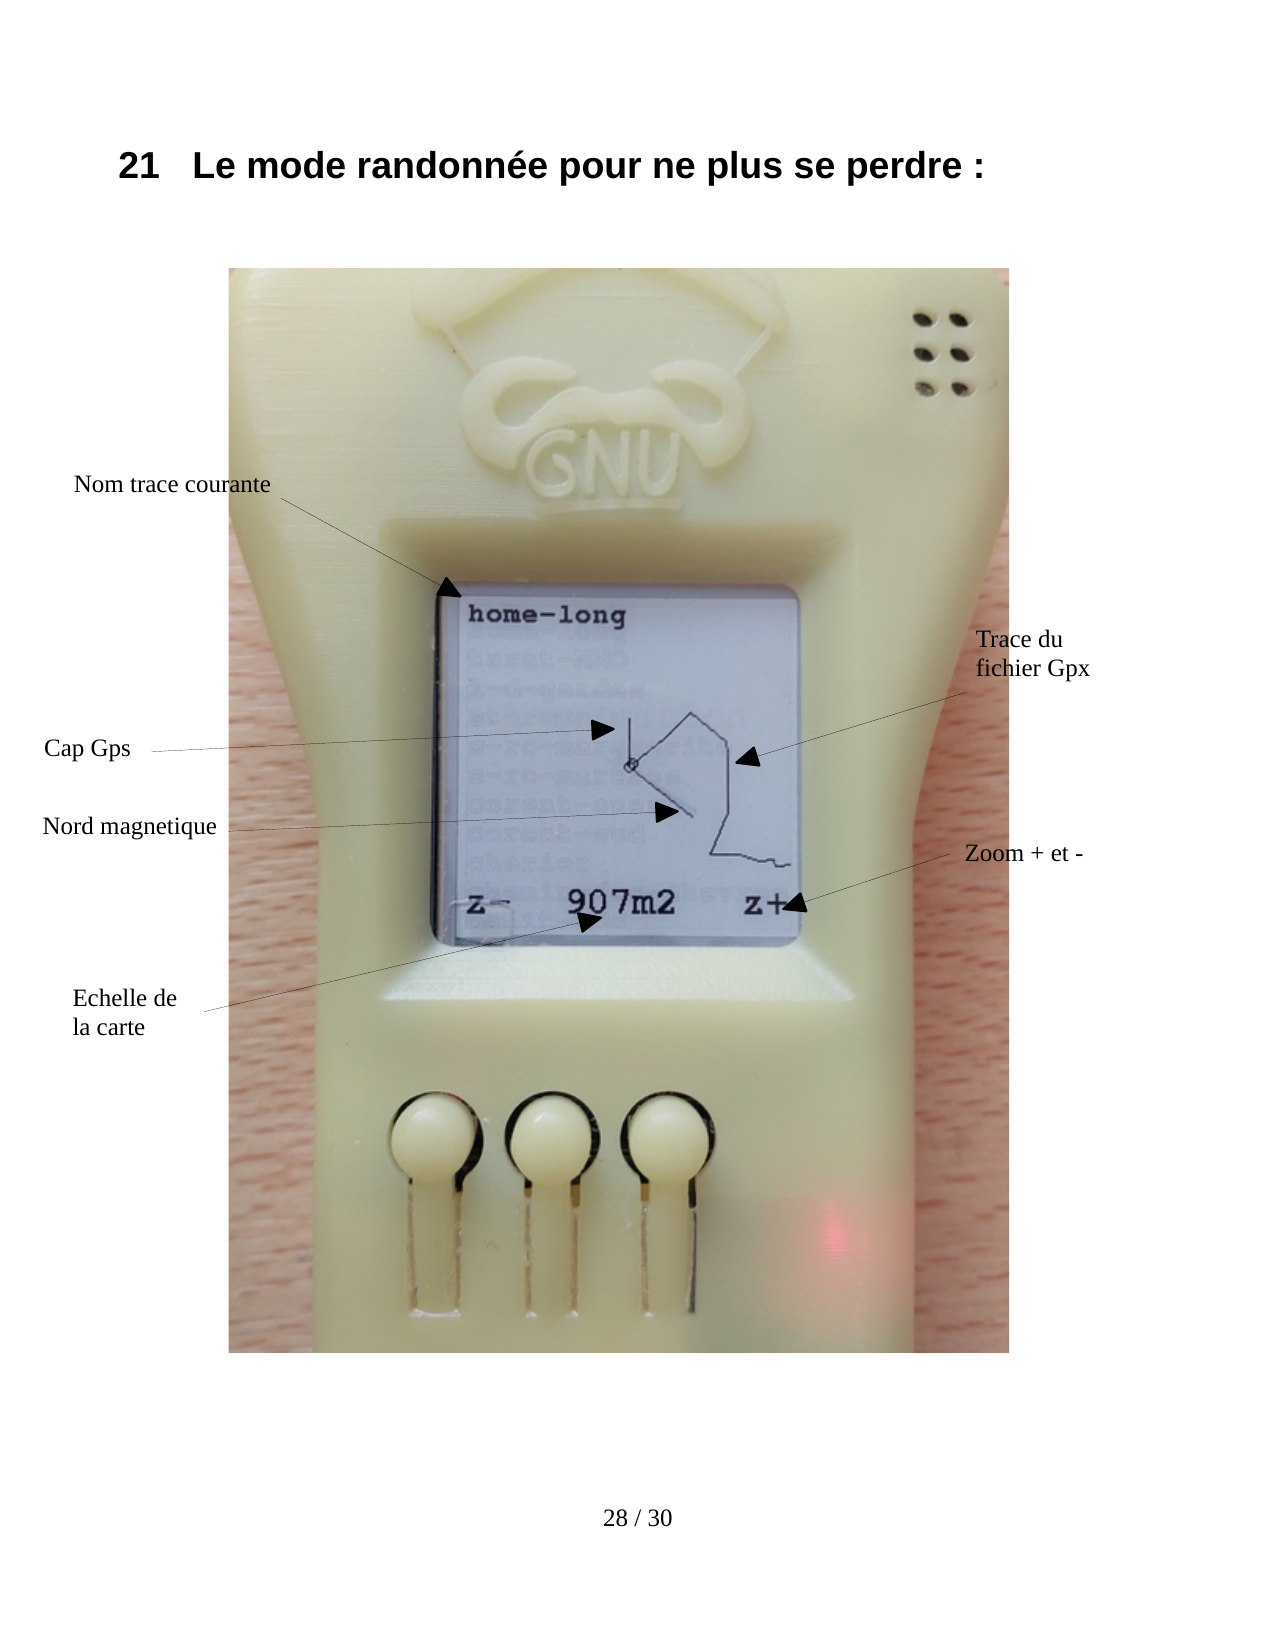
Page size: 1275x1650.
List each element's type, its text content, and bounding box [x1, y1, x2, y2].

picture [228, 268, 1010, 1353]
subtitle Le mode randonnée pour ne plus se perdre : [118, 143, 1157, 186]
